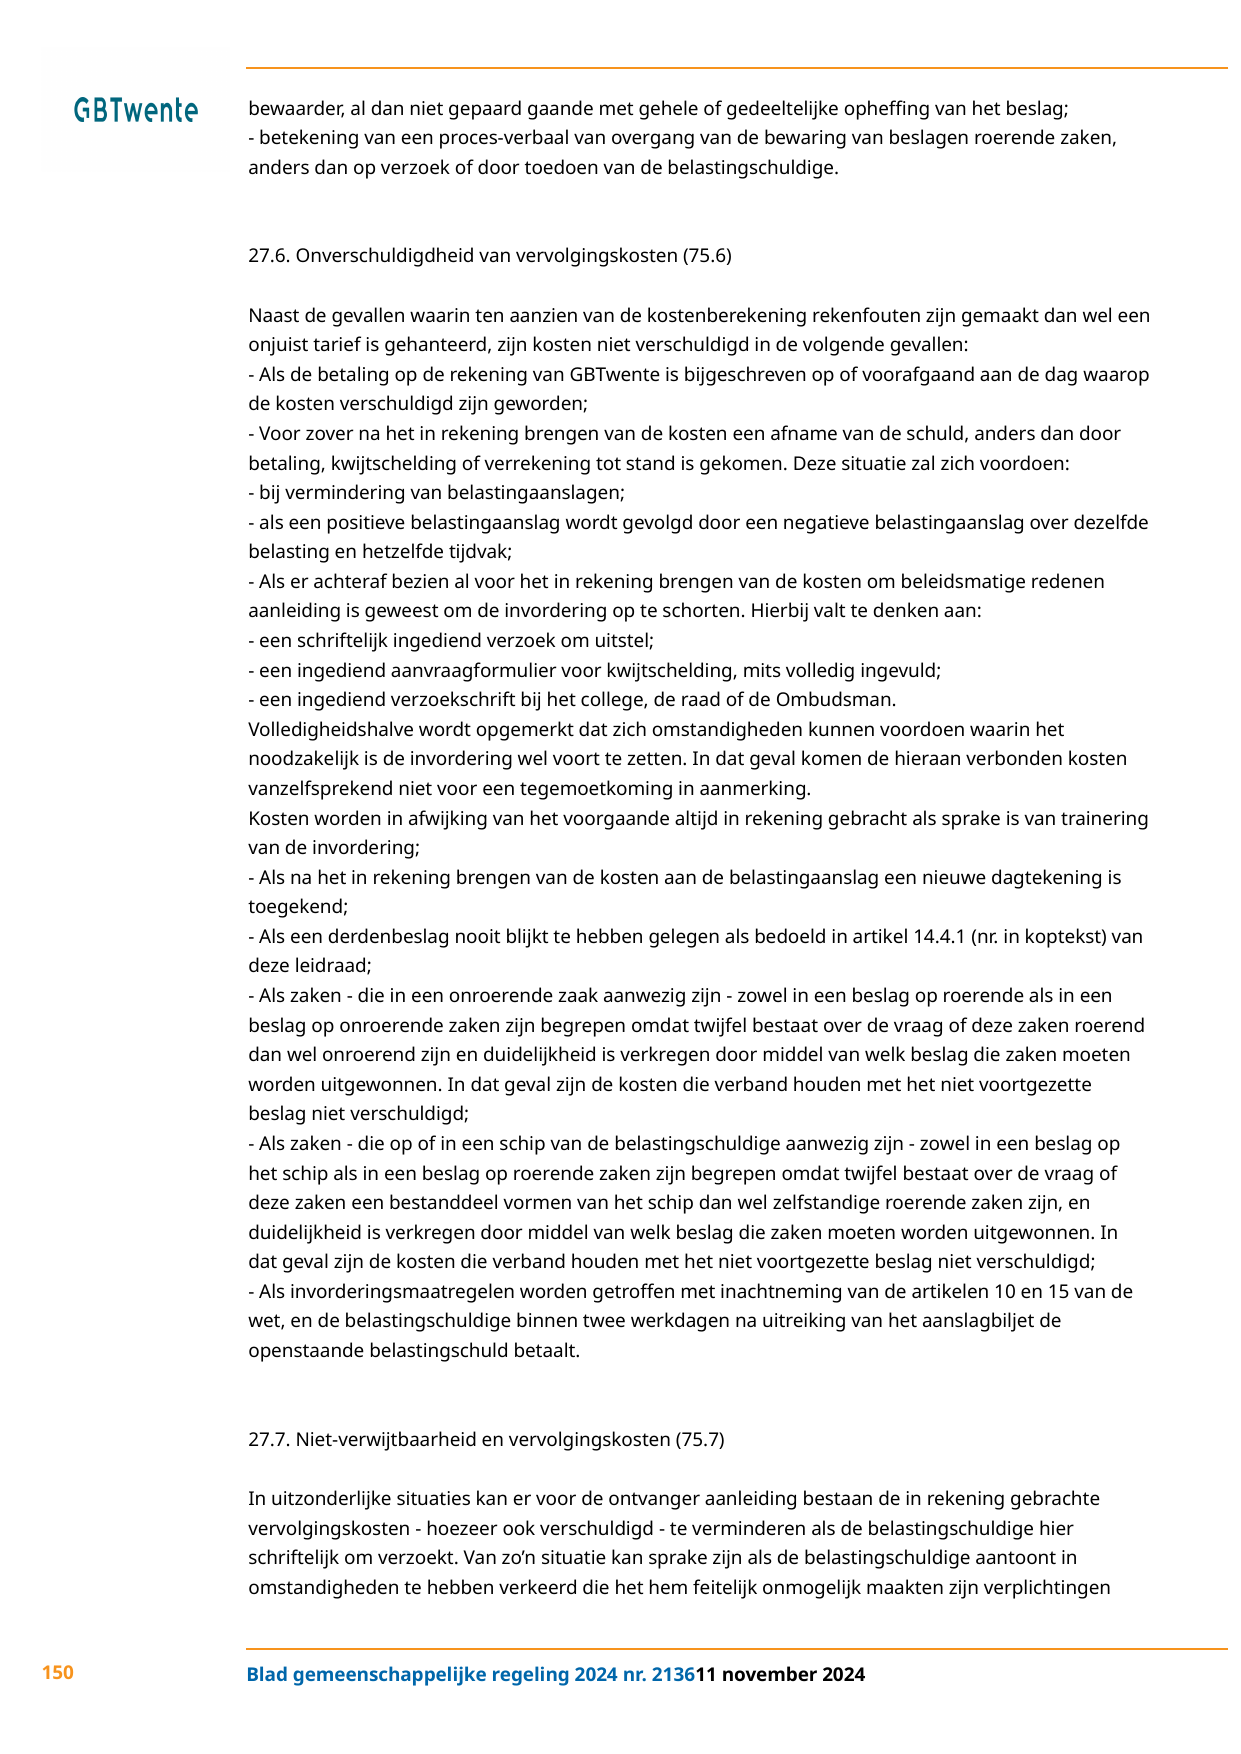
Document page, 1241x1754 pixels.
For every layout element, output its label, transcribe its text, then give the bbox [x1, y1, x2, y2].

text - Voor zover na het in rekening brengen van de kosten een afname van de schuld, anders dan door betaling, kwijtschelding of verrekening tot stand is gekomen. Deze situatie zal zich voordoen: [248, 420, 1152, 476]
text - Als na het in rekening brengen van de kosten aan de belastingaanslag een nieuwe dagtekening is toegekend; [248, 864, 1152, 919]
text - betekening van een proces-verbaal van overgang van de bewaring van beslagen roerende zaken, anders dan op verzoek of door toedoen van de belastingschuldige. [248, 124, 1152, 180]
text - als een positieve belastingaanslag wordt gevolgd door een negatieve belastingaanslag over dezelfde belasting en hetzelfde tijdvak; [248, 509, 1152, 564]
text In uitzonderlijke situaties kan er voor de ontvanger aanleiding bestaan de in rekening gebrachte vervolgingskosten - hoezeer ook verschuldigd - te verminderen als de belastingschuldige hier schriftelijk om verzoekt. Van zo’n situatie kan sprake zijn als de belastingschuldige aantoont in omstandigheden te hebben verkeerd die het hem feitelijk onmogelijk maakten zijn verplichtingen [248, 1485, 1152, 1600]
text Naast de gevallen waarin ten aanzien van de kostenberekening rekenfouten zijn gemaakt dan wel een onjuist tarief is gehanteerd, zijn kosten niet verschuldigd in de volgende gevallen: [248, 302, 1152, 357]
text - een ingediend aanvraagformulier voor kwijtschelding, mits volledig ingevuld; [248, 657, 1152, 683]
text - Als zaken - die in een onroerende zaak aanwezig zijn - zowel in een beslag op roerende als in een beslag op onroerende zaken zijn begrepen omdat twijfel bestaat over de vraag of deze zaken roerend dan wel onroerend zijn en duidelijkheid is verkregen door middel van welk beslag die zaken moeten worden uitgewonnen. In dat geval zijn de kosten die verband houden met het niet voortgezette beslag niet verschuldigd; [248, 982, 1152, 1126]
text - een schriftelijk ingediend verzoek om uitstel; [248, 627, 1152, 653]
text - Als de betaling op de rekening van GBTwente is bijgeschreven op of voorafgaand aan de dag waarop de kosten verschuldigd zijn geworden; [248, 361, 1152, 416]
text Kosten worden in afwijking van het voorgaande altijd in rekening gebracht als sprake is van trainering van de invordering; [248, 805, 1152, 860]
text - Als zaken - die op of in een schip van de belastingschuldige aanwezig zijn - zowel in een beslag op het schip als in een beslag op roerende zaken zijn begrepen omdat twijfel bestaat over de vraag of deze zaken een bestanddeel vormen van het schip dan wel zelfstandige roerende zaken zijn, en duidelijkheid is verkregen door middel van welk beslag die zaken moeten worden uitgewonnen. In dat geval zijn de kosten die verband houden met het niet voortgezette beslag niet verschuldigd; [248, 1130, 1152, 1274]
text bewaarder, al dan niet gepaard gaande met gehele of gedeeltelijke opheffing van het beslag; [248, 95, 1152, 121]
text - Als een derdenbeslag nooit blijkt te hebben gelegen als bedoeld in artikel 14.4.1 (nr. in koptekst) van deze leidraad; [248, 923, 1152, 978]
text - een ingediend verzoekschrift bij het college, de raad of de Ombudsman. [248, 686, 1152, 712]
picture [41, 47, 231, 172]
text - Als er achteraf bezien al voor het in rekening brengen van de kosten om beleidsmatige redenen aanleiding is geweest om de invordering op te schorten. Hierbij valt te denken aan: [248, 568, 1152, 623]
text - bij vermindering van belastingaanslagen; [248, 479, 1152, 505]
text - Als invorderingsmaatregelen worden getroffen met inachtneming van de artikelen 10 en 15 van de wet, en de belastingschuldige binnen twee werkdagen na uitreiking van het aanslagbiljet de openstaande belastingschuld betaalt. [248, 1278, 1152, 1363]
text 27.6. Onverschuldigdheid van vervolgingskosten (75.6) [248, 243, 1152, 268]
text Volledigheidshalve wordt opgemerkt dat zich omstandigheden kunnen voordoen waarin het noodzakelijk is de invordering wel voort te zetten. In dat geval komen de hieraan verbonden kosten vanzelfsprekend niet voor een tegemoetkoming in aanmerking. [248, 716, 1152, 801]
text 27.7. Niet-verwijtbaarheid en vervolgingskosten (75.7) [248, 1426, 1152, 1452]
